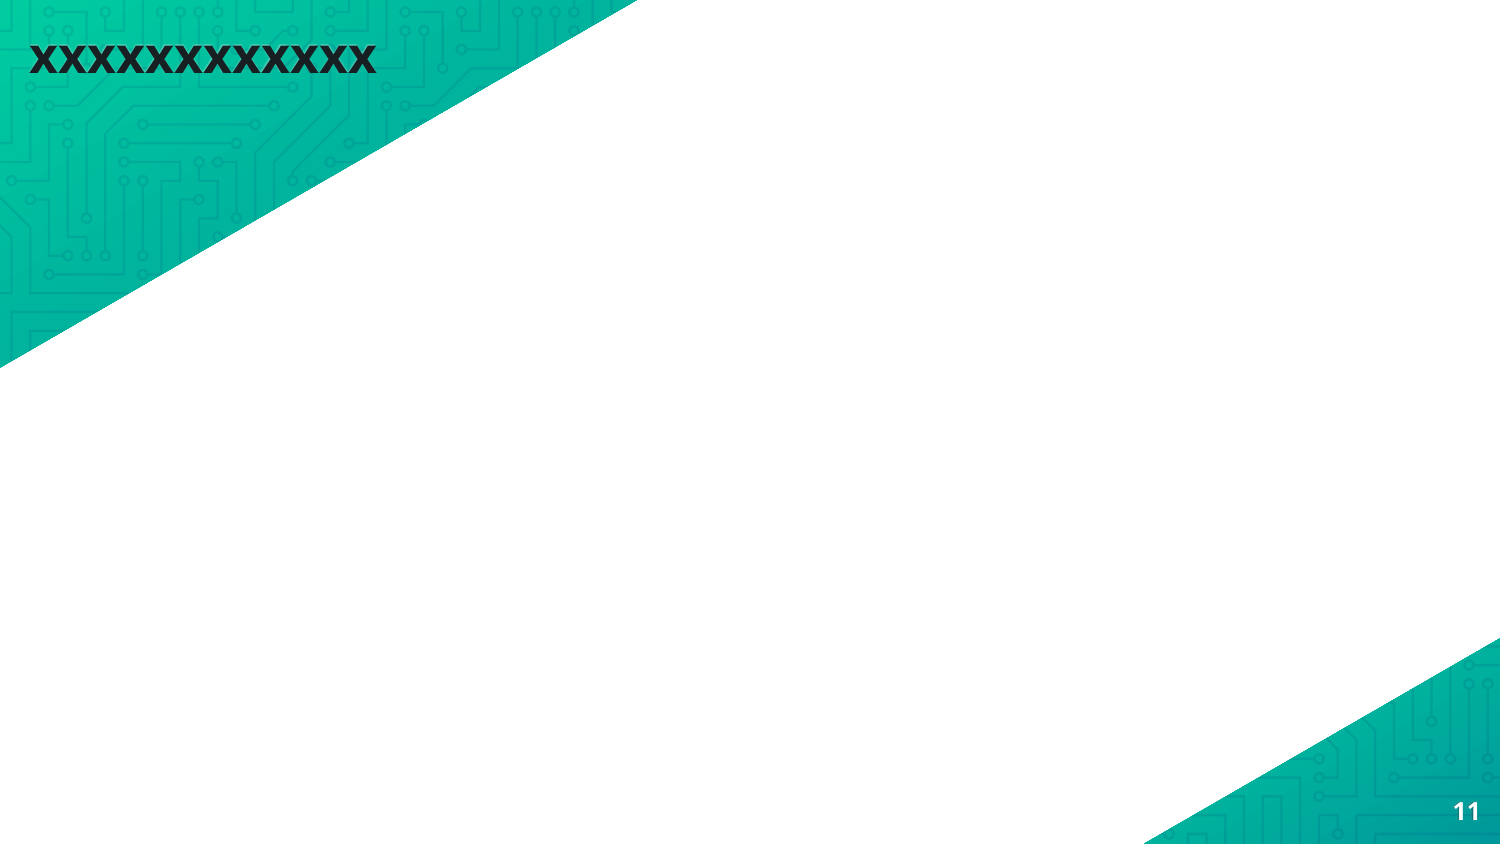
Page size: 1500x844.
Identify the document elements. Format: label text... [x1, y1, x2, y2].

title xxxxxxxxxxxx [29, 30, 1249, 89]
slide_number [1391, 779, 1482, 844]
